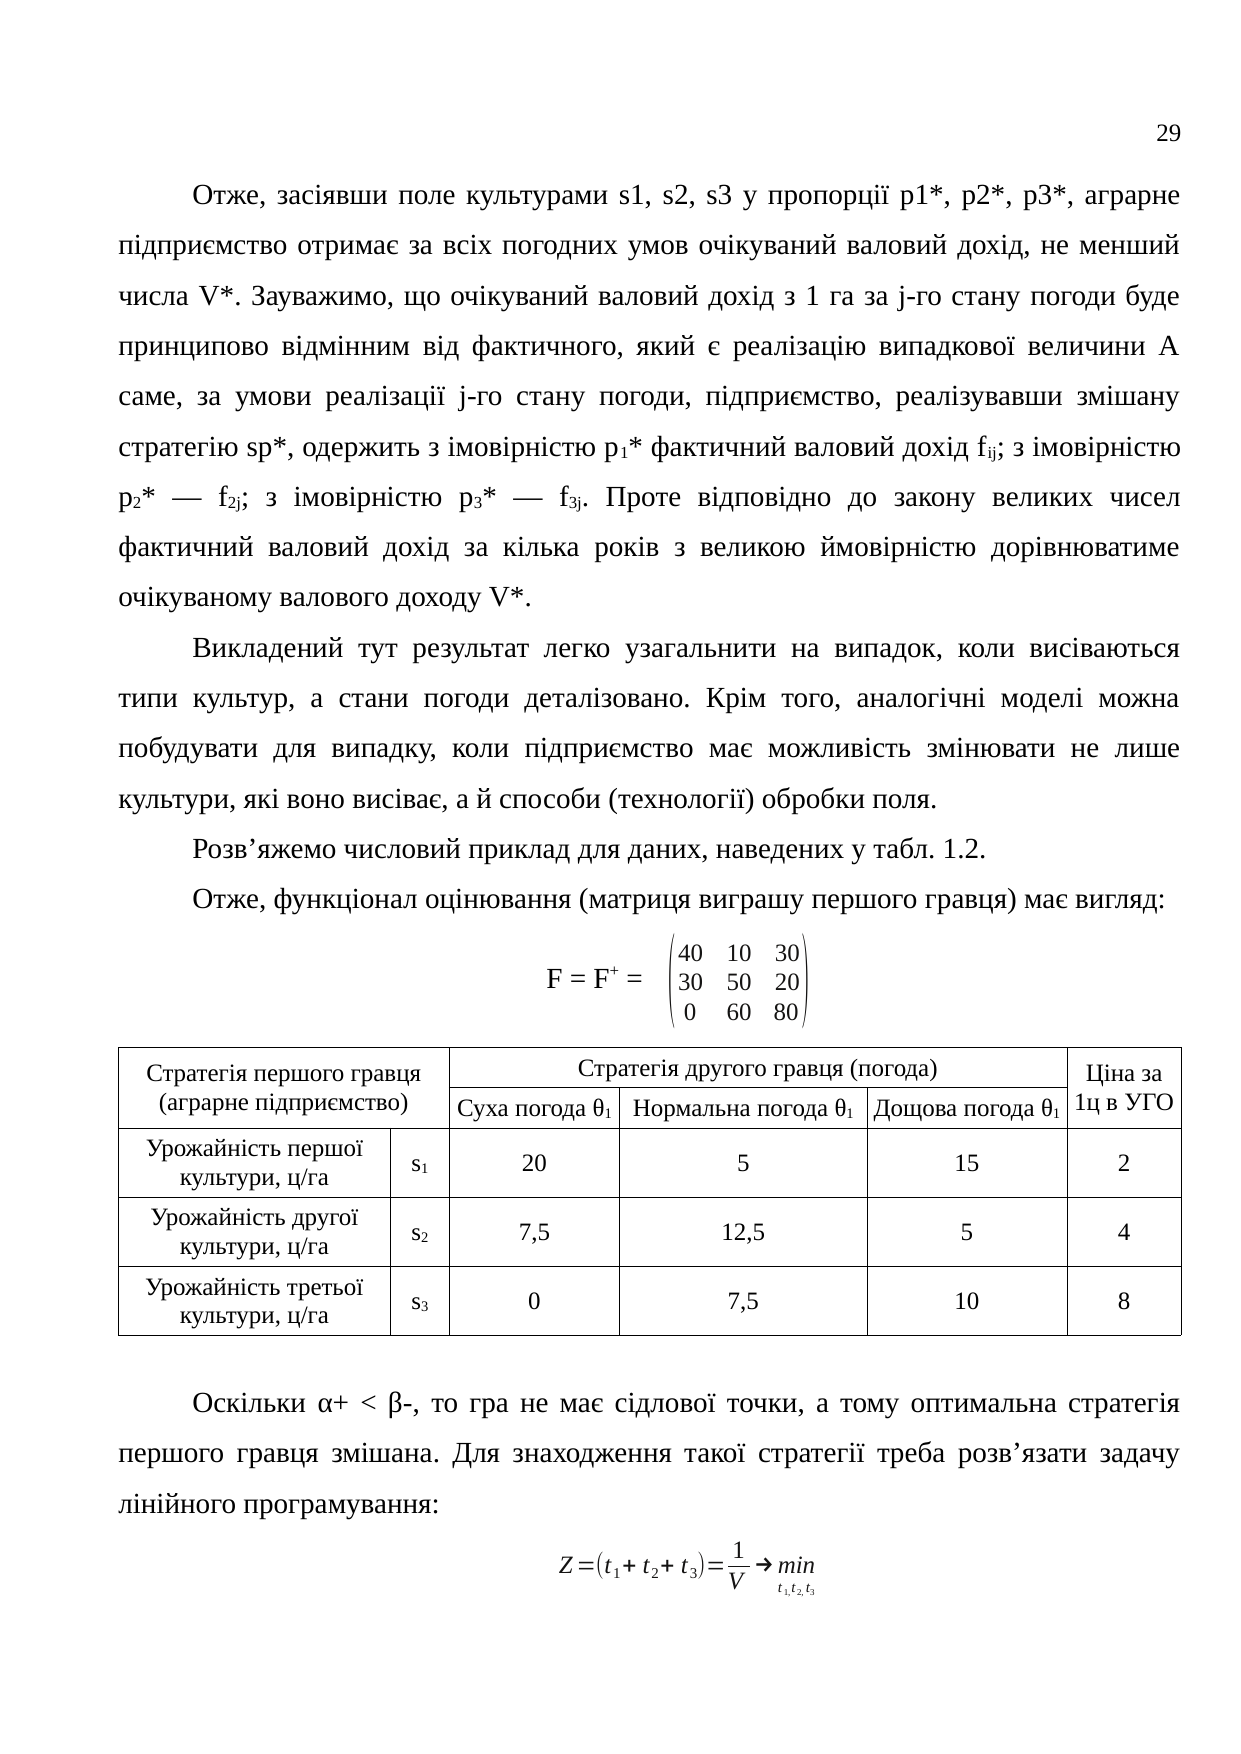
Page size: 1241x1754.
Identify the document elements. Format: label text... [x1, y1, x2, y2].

text Оскільки α+ < β-, то гра не має сідлової точки, а тому оптимальна стратегія першого гравця змішана. Для знаходження такої стратегії треба розв’язати задачу лінійного програмування: [118, 1385, 1181, 1519]
text Отже, функціонал оцінювання (матриця виграшу першого гравця) має вигляд: [118, 881, 1181, 915]
table_cell 0 [450, 1267, 619, 1335]
text Викладений тут результат легко узагальнити на випадок, коли висіваються типи культур, а стани погоди деталізовано. Крім того, аналогічні моделі можна побудувати для випадку, коли підприємство має можливість змінювати не лише культури, які воно висіває, а й способи (технології) обробки поля. [118, 630, 1181, 814]
text F = F+ = [118, 932, 1181, 1030]
table_cell 2 [1068, 1129, 1181, 1197]
table_header Ціна за 1ц в УГО [1068, 1048, 1181, 1128]
table_cell 7,5 [620, 1267, 867, 1335]
table_cell s2 [391, 1198, 449, 1266]
table_cell Дощова погода θ1 [868, 1088, 1067, 1128]
table_cell 20 [450, 1129, 619, 1197]
table_cell 12,5 [620, 1198, 867, 1266]
table_cell s1 [391, 1129, 449, 1197]
table_cell 4 [1068, 1198, 1181, 1266]
table_cell 8 [1068, 1267, 1181, 1335]
table_cell 5 [868, 1198, 1067, 1266]
table_cell 7,5 [450, 1198, 619, 1266]
table_cell Суха погода θ1 [450, 1088, 619, 1128]
text Отже, засіявши поле культурами s1, s2, s3 у пропорції p1*, p2*, p3*, аграрне підприємство отримає за всіх погодних умов очікуваний валовий дохід, не менший числа V*. Зауважимо, що очікуваний валовий дохід з 1 га за j-го стану погоди буде принципово відмінним від фактичного, який є реалізацію випадкової величини А саме, за умови реалізації j-го стану погоди, підприємство, реалізувавши змішану стратегію sp*, одержить з імовірністю p1* фактичний валовий дохід fij; з імовірністю p2* — f2j; з імовірністю p3* — f3j. Проте відповідно до закону великих чисел фактичний валовий дохід за кілька років з великою ймовірністю дорівнюватиме очікуваному валового доходу V*. [118, 177, 1181, 613]
table_header Стратегія другого гравця (погода) [450, 1048, 1067, 1087]
table_cell 15 [868, 1129, 1067, 1197]
table_cell 10 [868, 1267, 1067, 1335]
table_cell Урожайність другої культури, ц/га [119, 1198, 390, 1266]
table_cell 5 [620, 1129, 867, 1197]
table_cell Нормальна погода θ1 [620, 1088, 867, 1128]
text Розв’яжемо числовий приклад для даних, наведених у табл. 1.2. [118, 831, 1181, 865]
table_header Стратегія першого гравця (аграрне підприємство) [119, 1048, 449, 1128]
table_cell Урожайність третьої культури, ц/га [119, 1267, 390, 1335]
table_cell Урожайність першої культури, ц/га [119, 1129, 390, 1197]
table_cell s3 [391, 1267, 449, 1335]
